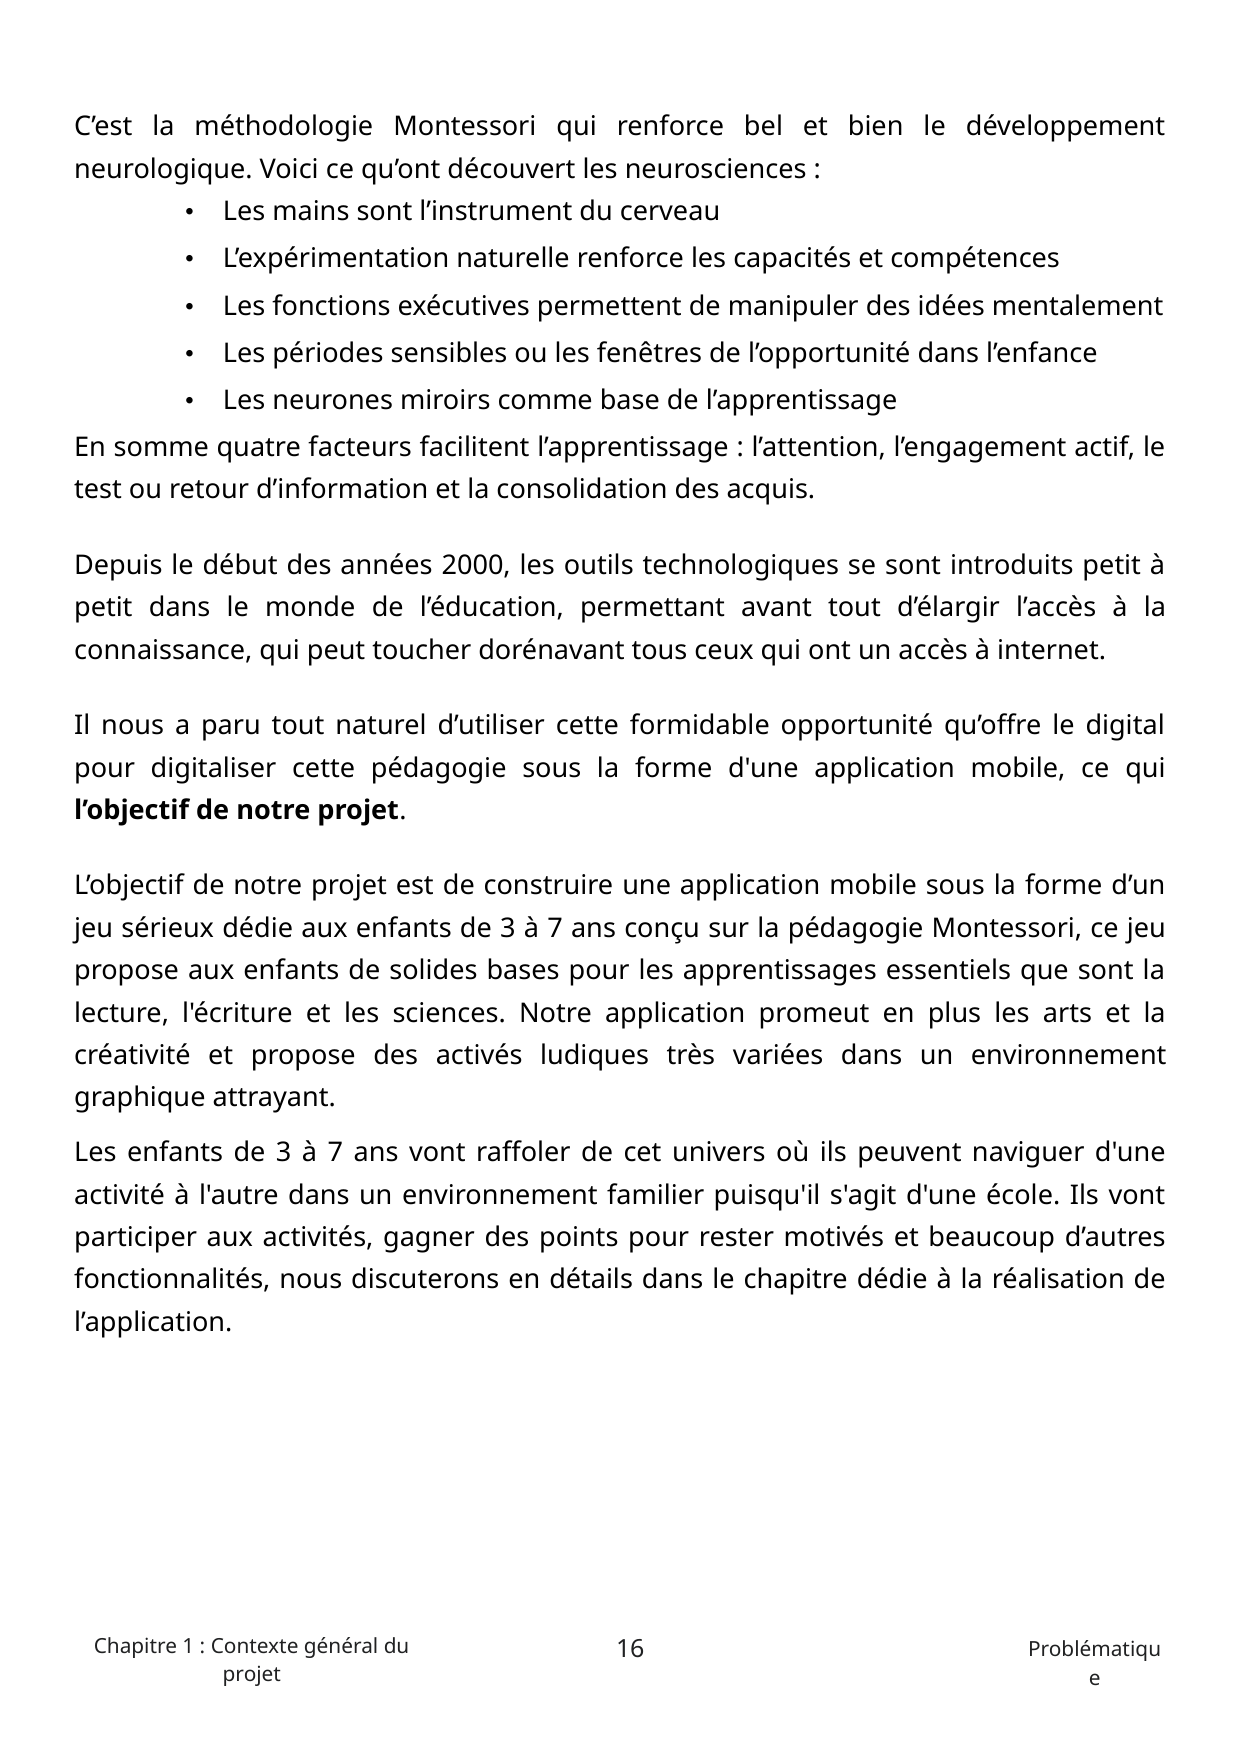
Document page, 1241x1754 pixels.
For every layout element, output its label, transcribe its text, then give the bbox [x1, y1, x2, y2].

text C’est la méthodologie Montessori qui renforce bel et bien le développement neurologique. Voici ce qu’ont découvert les neurosciences : [74, 107, 1167, 186]
list Les neurones miroirs comme base de l’apprentissage [185, 380, 1167, 417]
list Les mains sont l’instrument du cerveau [185, 192, 1167, 228]
text Les enfants de 3 à 7 ans vont raffoler de cet univers où ils peuvent naviguer d'une activité à l'autre dans un environnement familier puisqu'il s'agit d'une école. Ils vont participer aux activités, gagner des points pour rester motivés et beaucoup d’autres fonctionnalités, nous discuterons en détails dans le chapitre dédie à la réalisation de l’application. [74, 1133, 1167, 1339]
list Les fonctions exécutives permettent de manipuler des idées mentalement [185, 286, 1167, 323]
list L’expérimentation naturelle renforce les capacités et compétences [185, 239, 1167, 276]
list Les périodes sensibles ou les fenêtres de l’opportunité dans l’enfance [185, 333, 1167, 370]
text En somme quatre facteurs facilitent l’apprentissage : l’attention, l’engagement actif, le test ou retour d’information et la consolidation des acquis. [74, 428, 1167, 507]
text L’objectif de notre projet est de construire une application mobile sous la forme d’un jeu sérieux dédie aux enfants de 3 à 7 ans conçu sur la pédagogie Montessori, ce jeu propose aux enfants de solides bases pour les apprentissages essentiels que sont la lecture, l'écriture et les sciences. Notre application promeut en plus les arts et la créativité et propose des activés ludiques très variées dans un environnement graphique attrayant. [74, 866, 1167, 1115]
text Depuis le début des années 2000, les outils technologiques se sont introduits petit à petit dans le monde de l’éducation, permettant avant tout d’élargir l’accès à la connaissance, qui peut toucher dorénavant tous ceux qui ont un accès à internet. [74, 545, 1167, 667]
text Il nous a paru tout naturel d’utiliser cette formidable opportunité qu’offre le digital pour digitaliser cette pédagogie sous la forme d'une application mobile, ce qui l’objectif de notre projet. [74, 706, 1167, 827]
